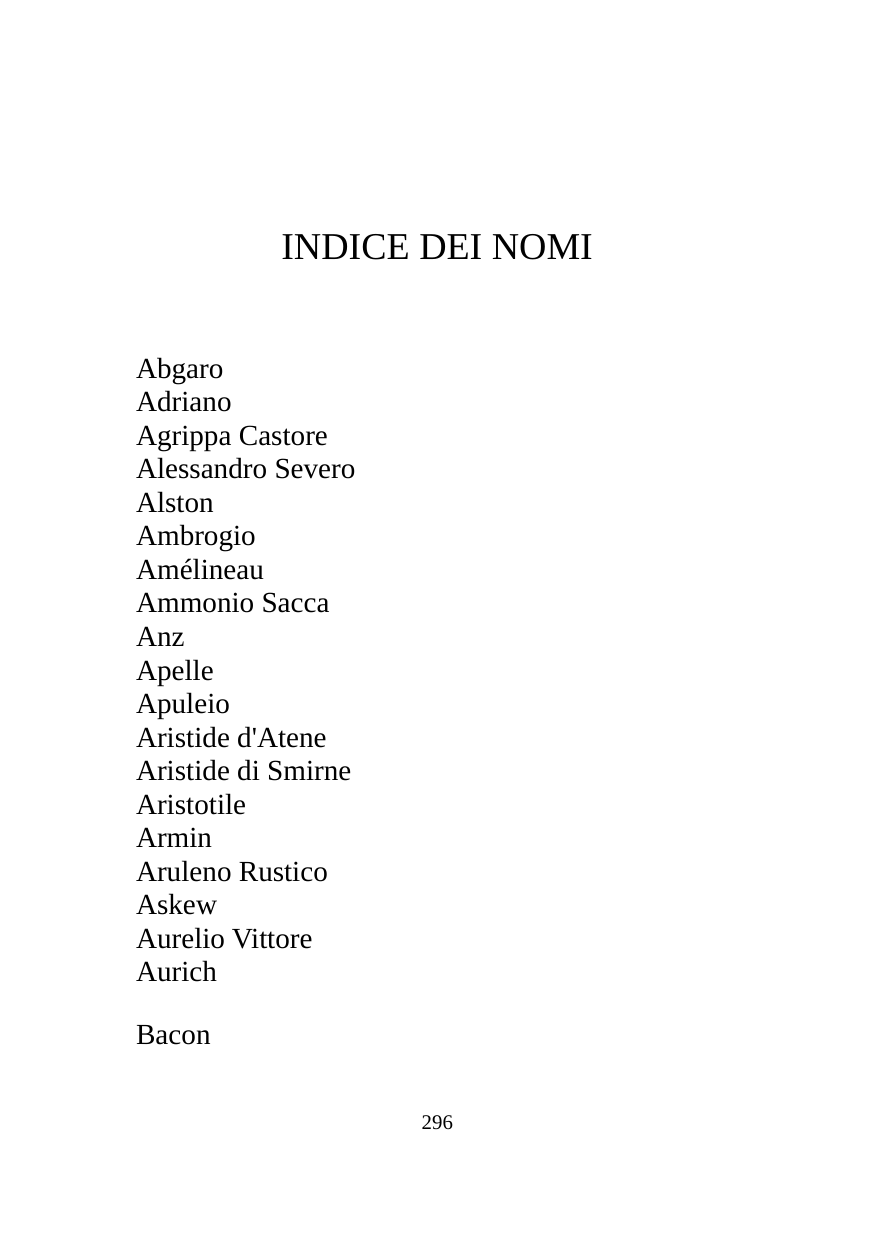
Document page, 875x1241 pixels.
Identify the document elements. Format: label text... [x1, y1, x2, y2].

text Aruleno Rustico [106, 854, 768, 887]
text Aristide d'Atene [106, 720, 768, 753]
text Anz [106, 619, 768, 653]
text Apuleio [106, 686, 768, 720]
text Abgaro [106, 351, 768, 384]
text Adriano [106, 384, 768, 418]
text Ambrogio [106, 518, 768, 552]
text Bacon [106, 1017, 768, 1051]
text Aristotile [106, 787, 768, 820]
text Alston [106, 485, 768, 518]
text Agrippa Castore [106, 418, 768, 451]
text Alessandro Severo [106, 451, 768, 485]
text Aristide di Smirne [106, 753, 768, 787]
text Askew [106, 887, 768, 921]
subtitle INDICE DEI NOMI [106, 224, 768, 268]
text Aurelio Vittore [106, 921, 768, 954]
text Ammonio Sacca [106, 586, 768, 619]
text Aurich [106, 954, 768, 988]
text Apelle [106, 653, 768, 686]
text Amélineau [106, 552, 768, 586]
text Armin [106, 820, 768, 854]
